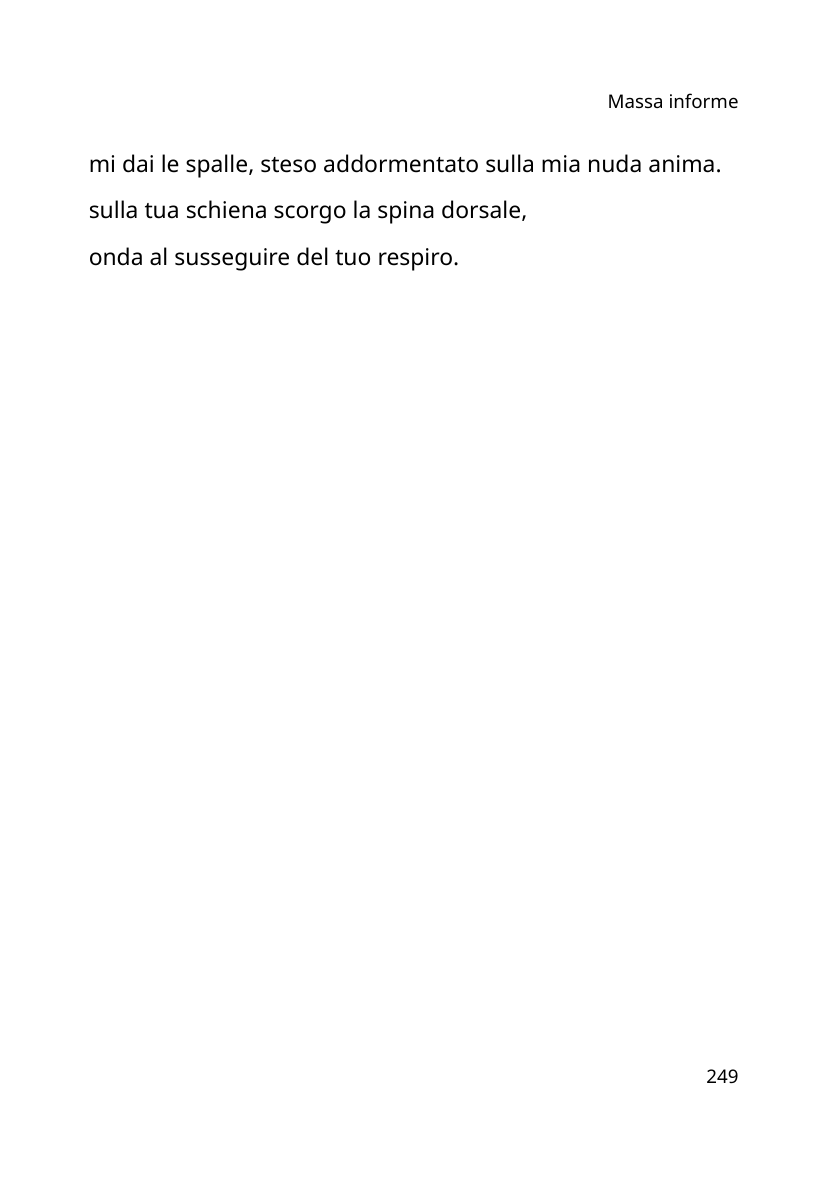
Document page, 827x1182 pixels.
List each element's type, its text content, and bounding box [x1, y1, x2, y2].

text sulla tua schiena scorgo la spina dorsale, [88, 194, 738, 226]
text mi dai le spalle, steso addormentato sulla mia nuda anima. [88, 147, 738, 179]
text onda al susseguire del tuo respiro. [88, 241, 738, 272]
